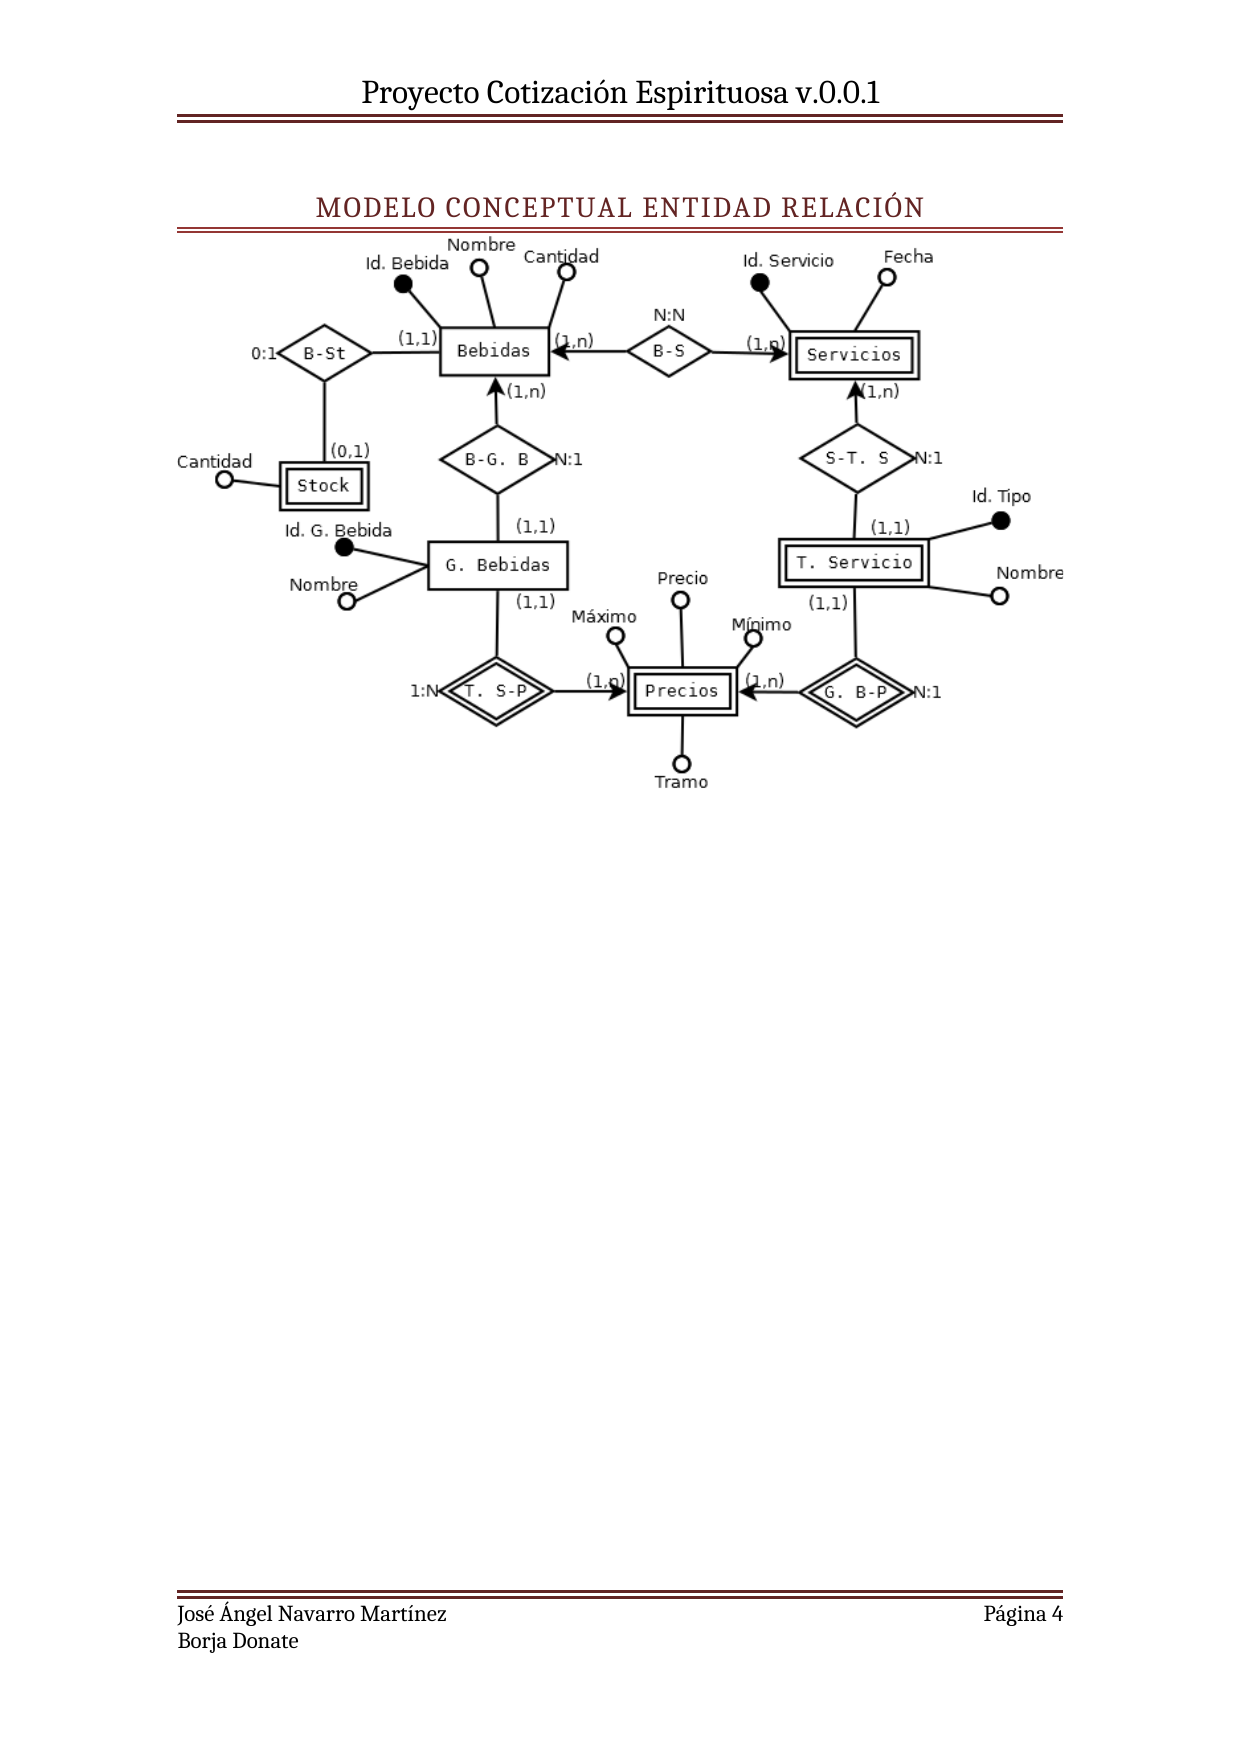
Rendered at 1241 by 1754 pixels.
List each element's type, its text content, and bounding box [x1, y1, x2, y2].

picture [177, 235, 1064, 792]
subtitle Modelo conceptual Entidad relación [177, 192, 1063, 227]
